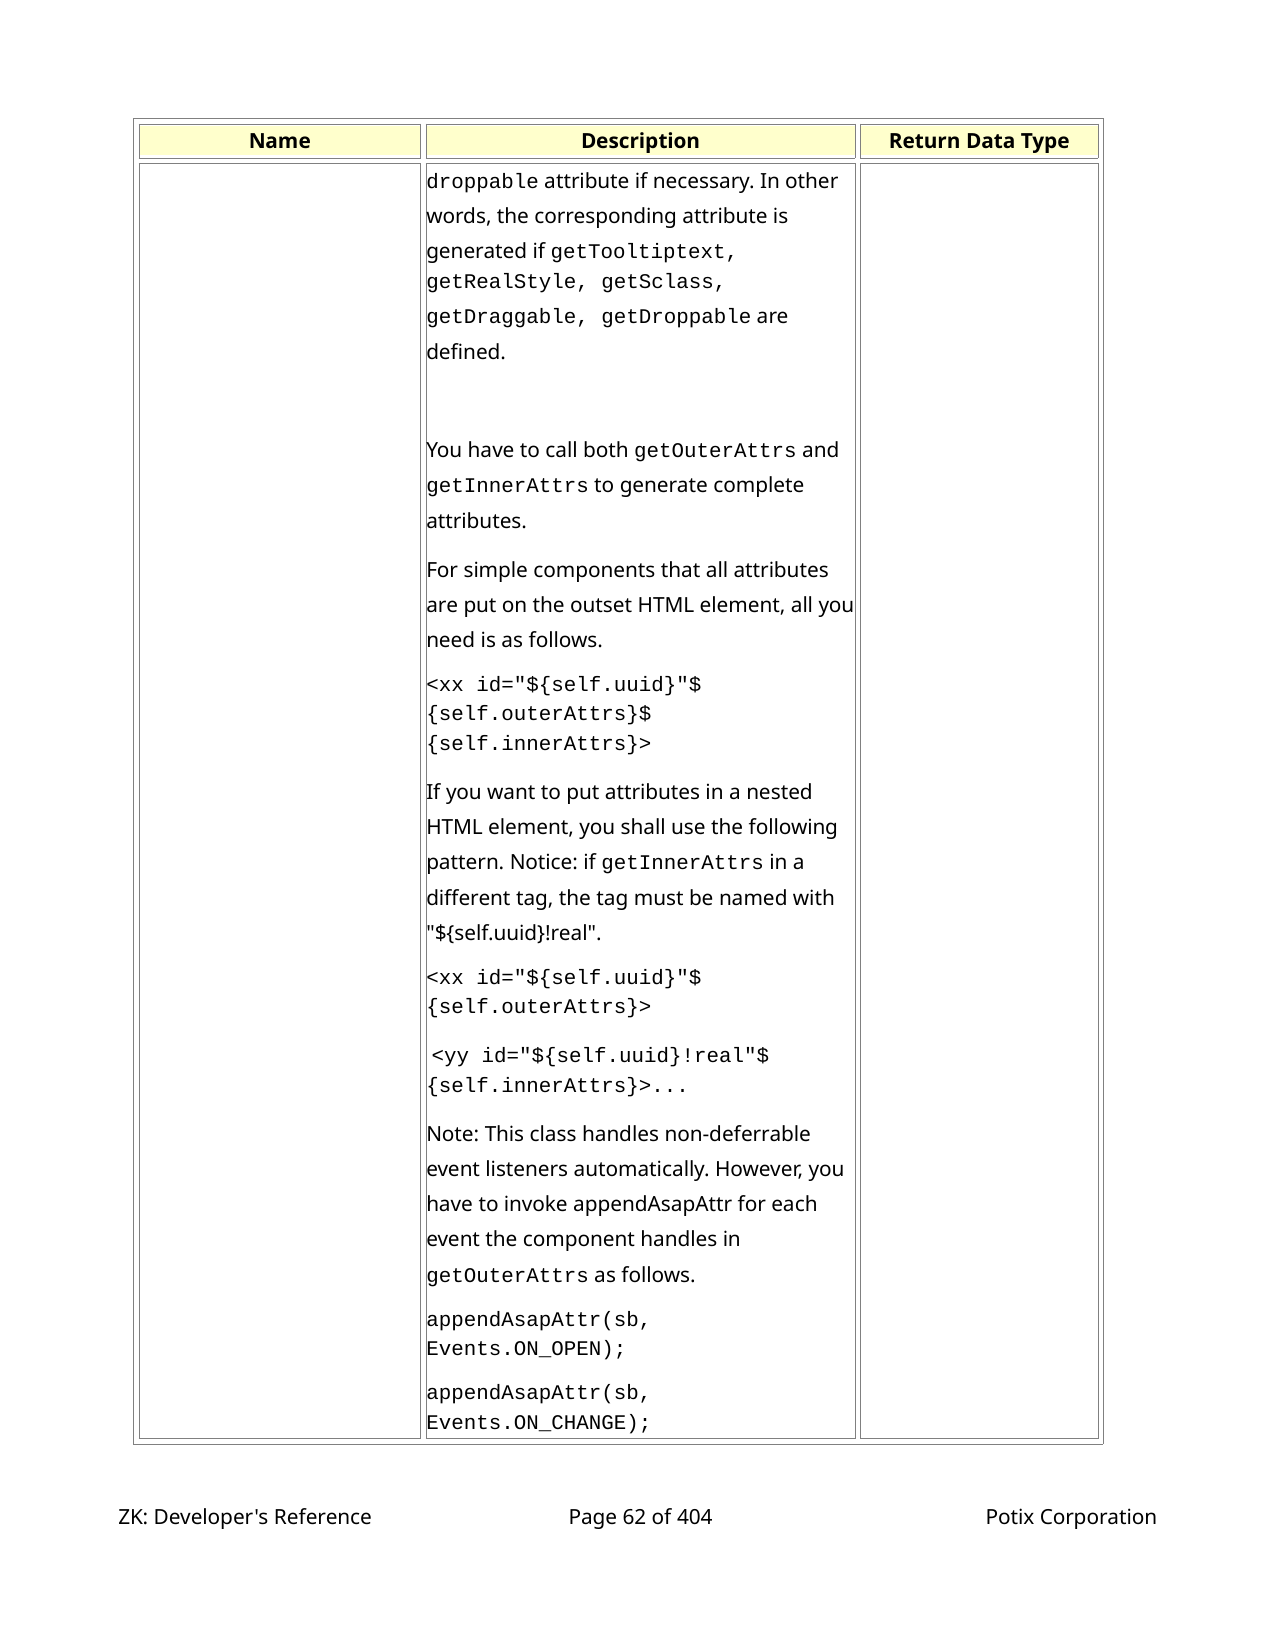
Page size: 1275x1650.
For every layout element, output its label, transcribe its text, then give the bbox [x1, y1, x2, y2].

table_cell [136, 158, 423, 1438]
table_header Name [136, 119, 423, 158]
table_cell droppable attribute if necessary. In other words, the corresponding attribute is generated if getTooltiptext, getRealStyle, getSclass, getDraggable, getDroppable are defined. You have to call both getOuterAttrs and getInnerAttrs to generate complete attributes. For simple components that all attributes are put on the outset HTML element, all you need is as follows. <xx id="${self.uuid}"${self.outerAttrs}${self.innerAttrs}> If you want to put attributes in a nested HTML element, you shall use the following pattern. Notice: if getInnerAttrs in a different tag, the tag must be named with "${self.uuid}!real". <xx id="${self.uuid}"${self.outerAttrs}> <yy id="${self.uuid}!real"${self.innerAttrs}>... Note: This class handles non-deferrable event listeners automatically. However, you have to invoke appendAsapAttr for each event the component handles in getOuterAttrs as follows. appendAsapAttr(sb, Events.ON_OPEN); appendAsapAttr(sb, Events.ON_CHANGE); [423, 158, 858, 1438]
table_cell [858, 158, 1101, 1438]
table_header Return Data Type [858, 119, 1101, 158]
table_header Description [423, 119, 858, 158]
